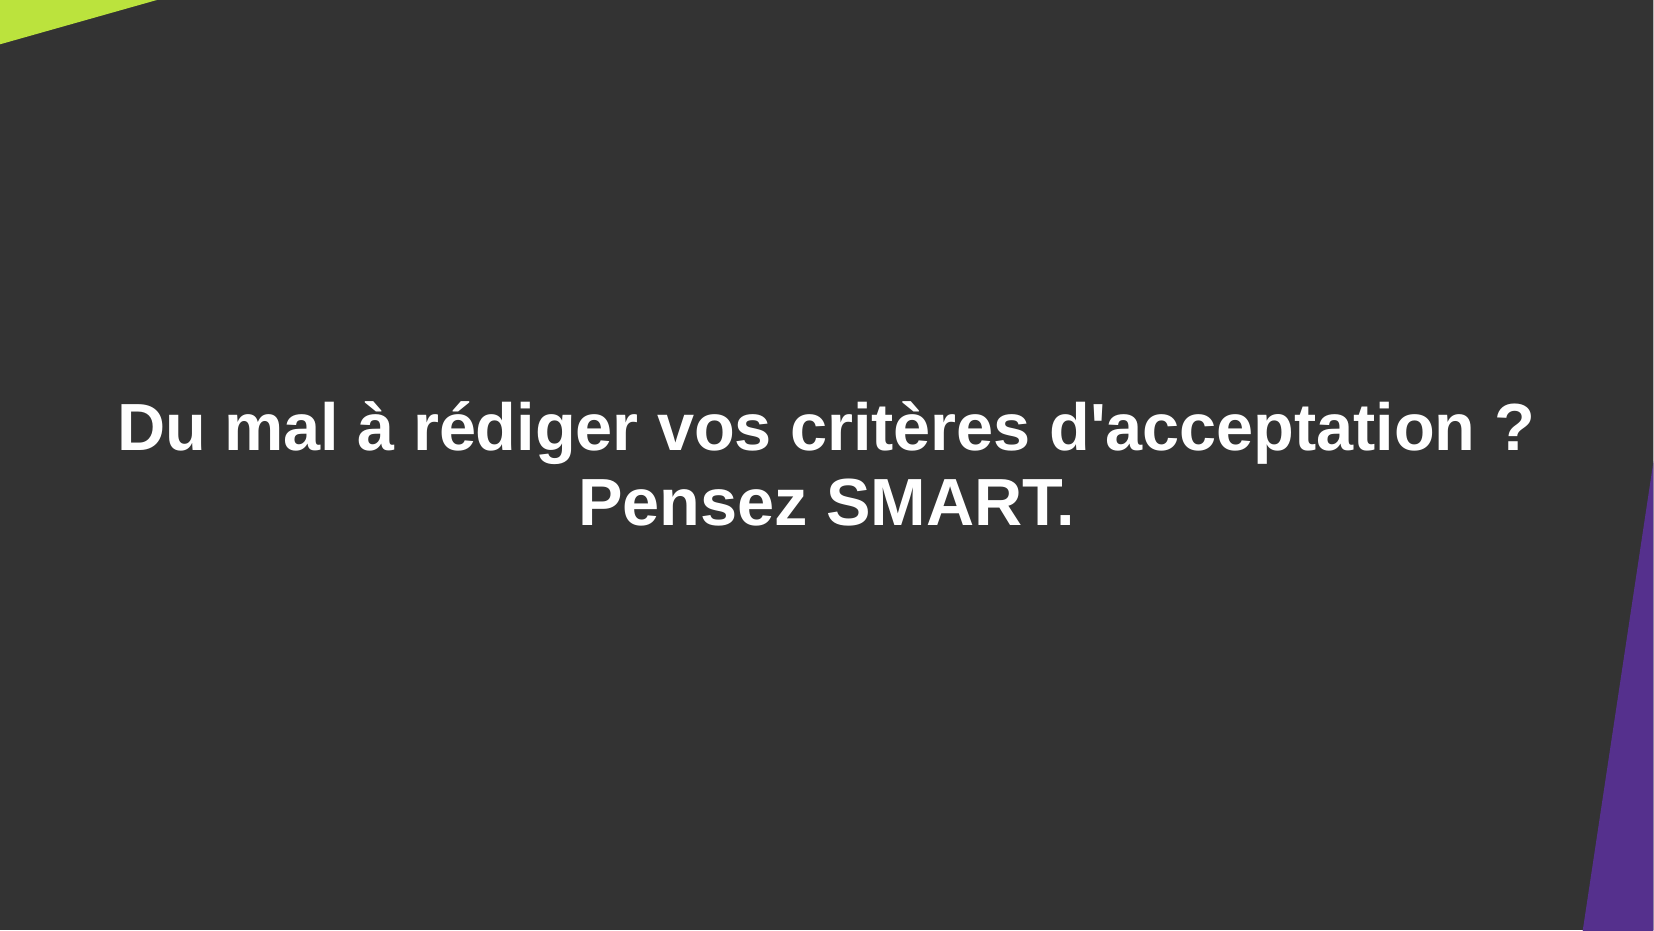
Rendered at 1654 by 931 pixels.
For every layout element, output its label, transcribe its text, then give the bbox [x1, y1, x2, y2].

text_box [1582, 457, 1654, 931]
text_box [0, 0, 157, 45]
title Du mal à rédiger vos critères d'acceptation ? Pensez SMART. [31, 367, 1622, 563]
